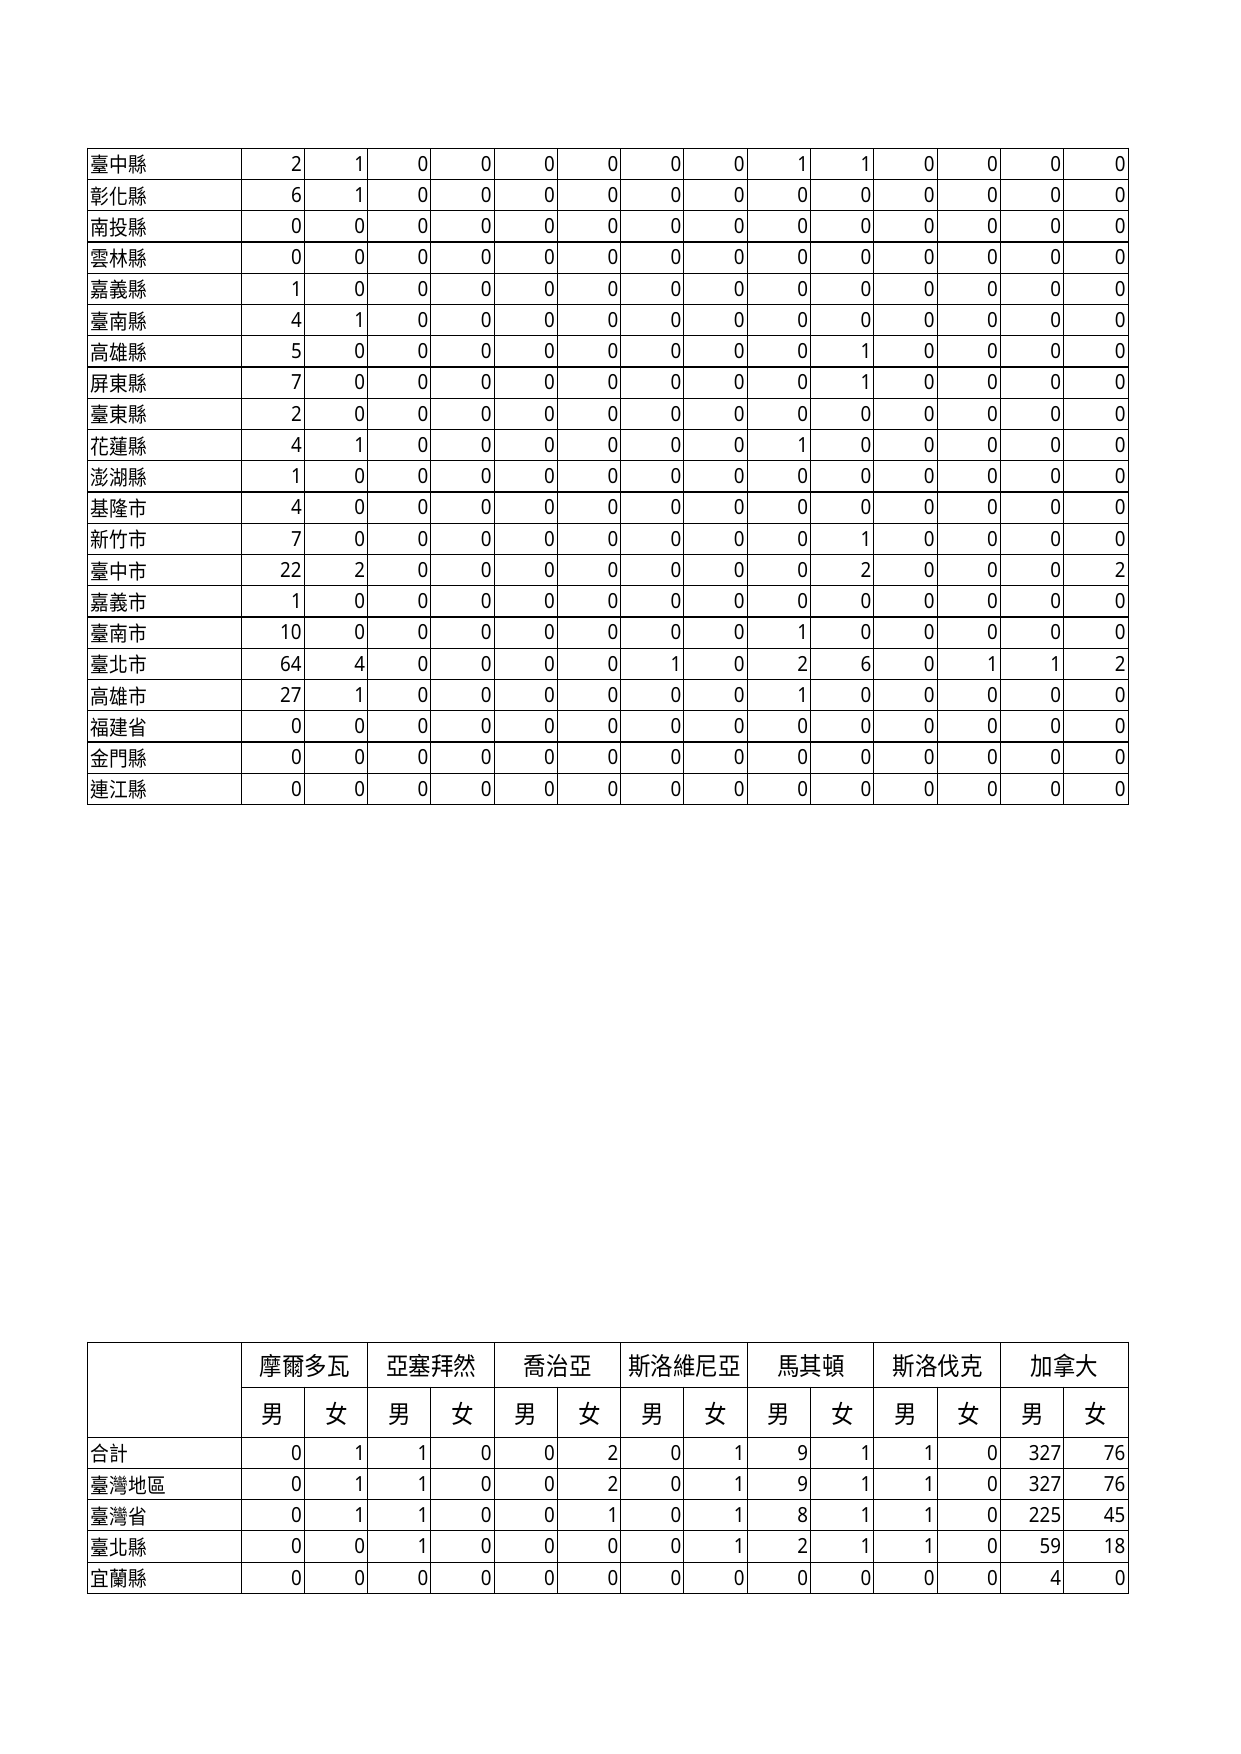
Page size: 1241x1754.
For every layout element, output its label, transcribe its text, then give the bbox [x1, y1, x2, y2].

table_cell 1 [305, 1500, 367, 1530]
table_cell 0 [495, 368, 557, 398]
table_cell 0 [621, 368, 683, 398]
table_cell 0 [305, 368, 367, 398]
table_cell 0 [621, 305, 683, 335]
table_cell 金門縣 [88, 743, 241, 773]
table_cell 0 [431, 336, 494, 366]
table_cell 0 [1064, 618, 1128, 648]
table_cell 0 [242, 1469, 304, 1499]
table_cell 327 [1001, 1438, 1063, 1468]
table_cell 0 [748, 305, 810, 335]
table_cell 0 [748, 243, 810, 273]
table_cell 0 [938, 493, 1000, 523]
table_cell 0 [621, 774, 683, 804]
table_cell 0 [938, 555, 1000, 585]
table_cell 0 [938, 211, 1000, 241]
table_cell 0 [1001, 274, 1063, 304]
table_cell 0 [431, 274, 494, 304]
table_cell 0 [874, 1563, 937, 1593]
table_cell 0 [305, 1531, 367, 1562]
table_cell 2 [748, 649, 810, 679]
table_cell 0 [874, 711, 937, 741]
table_cell 0 [495, 243, 557, 273]
table_cell 0 [1001, 243, 1063, 273]
table_cell 0 [1001, 368, 1063, 398]
table_cell 0 [495, 1531, 557, 1562]
table_cell 0 [558, 149, 620, 179]
table_cell 1 [558, 1500, 620, 1530]
table_cell 4 [305, 649, 367, 679]
table_cell 0 [938, 336, 1000, 366]
table_cell 0 [431, 211, 494, 241]
table_cell 2 [1064, 555, 1128, 585]
table_cell 0 [621, 618, 683, 648]
table_cell 0 [748, 774, 810, 804]
table_cell 0 [305, 399, 367, 429]
table_header 斯洛維尼亞 [621, 1343, 747, 1387]
table_cell 0 [431, 618, 494, 648]
table_cell 1 [874, 1469, 937, 1499]
table_cell 0 [811, 430, 873, 460]
table_cell 4 [1001, 1563, 1063, 1593]
table_cell 0 [1064, 493, 1128, 523]
table_cell 2 [558, 1469, 620, 1499]
table_cell 1 [305, 149, 367, 179]
table_cell 8 [748, 1500, 810, 1530]
table_cell 0 [684, 336, 747, 366]
table_cell 7 [242, 524, 304, 554]
table_cell 臺南市 [88, 618, 241, 648]
table_cell 0 [242, 1563, 304, 1593]
table_cell 0 [684, 305, 747, 335]
table_cell 0 [1064, 743, 1128, 773]
table_cell 合計 [88, 1438, 241, 1468]
table_cell 1 [811, 1469, 873, 1499]
table_cell 0 [684, 524, 747, 554]
table_header [88, 1343, 241, 1437]
table_cell 0 [684, 211, 747, 241]
table_cell 0 [811, 586, 873, 616]
table_cell 0 [1064, 430, 1128, 460]
table_cell 0 [874, 555, 937, 585]
table_cell 臺東縣 [88, 399, 241, 429]
table_cell 4 [242, 493, 304, 523]
table_cell 0 [748, 368, 810, 398]
table_cell 0 [874, 586, 937, 616]
table_cell 0 [621, 1500, 683, 1530]
table_cell 1 [368, 1469, 430, 1499]
table_cell 0 [621, 211, 683, 241]
table_cell 0 [1064, 711, 1128, 741]
table_cell 0 [684, 493, 747, 523]
table_cell 0 [495, 211, 557, 241]
table_cell 男 [368, 1388, 430, 1437]
table_cell 0 [431, 149, 494, 179]
table_cell 27 [242, 680, 304, 710]
table_header 摩爾多瓦 [242, 1343, 367, 1387]
table_cell 基隆市 [88, 493, 241, 523]
table_cell 0 [368, 711, 430, 741]
table_cell 4 [242, 430, 304, 460]
table_cell 0 [1064, 274, 1128, 304]
table_cell 1 [368, 1438, 430, 1468]
table_cell 0 [1064, 461, 1128, 491]
table_cell 0 [242, 1438, 304, 1468]
table_cell 0 [811, 743, 873, 773]
table_cell 0 [368, 274, 430, 304]
table_cell 臺南縣 [88, 305, 241, 335]
table_cell 0 [558, 274, 620, 304]
table_cell 18 [1064, 1531, 1128, 1562]
table_cell 男 [748, 1388, 810, 1437]
table_cell 女 [938, 1388, 1000, 1437]
table_cell 0 [1064, 680, 1128, 710]
table_cell 0 [431, 305, 494, 335]
table_cell 彰化縣 [88, 180, 241, 210]
table_cell 0 [305, 774, 367, 804]
table_cell 0 [874, 211, 937, 241]
table_cell 0 [874, 368, 937, 398]
table_cell 0 [305, 211, 367, 241]
table_cell 0 [811, 493, 873, 523]
table_cell 南投縣 [88, 211, 241, 241]
table_cell 0 [242, 211, 304, 241]
table_cell 0 [684, 618, 747, 648]
table_cell 0 [621, 711, 683, 741]
table_cell 0 [621, 399, 683, 429]
table_cell 1 [305, 305, 367, 335]
table_cell 0 [368, 586, 430, 616]
table_cell 0 [684, 149, 747, 179]
table_cell 0 [938, 1500, 1000, 1530]
table_cell 0 [1001, 524, 1063, 554]
table_cell 新竹市 [88, 524, 241, 554]
table_cell 1 [305, 680, 367, 710]
table_cell 0 [368, 524, 430, 554]
table_cell 0 [874, 336, 937, 366]
table_cell 0 [431, 680, 494, 710]
table_cell 0 [242, 743, 304, 773]
table_cell 0 [305, 243, 367, 273]
table_cell 0 [495, 524, 557, 554]
table_cell 0 [684, 711, 747, 741]
table_cell 0 [938, 586, 1000, 616]
table_cell 0 [1001, 493, 1063, 523]
table_cell 0 [621, 243, 683, 273]
table_cell 0 [1064, 774, 1128, 804]
table_cell 0 [431, 399, 494, 429]
table_cell 0 [938, 399, 1000, 429]
table_cell 男 [242, 1388, 304, 1437]
table_cell 0 [1001, 586, 1063, 616]
table_cell 0 [1064, 1563, 1128, 1593]
table_cell 0 [938, 461, 1000, 491]
table_cell 0 [684, 243, 747, 273]
table_cell 0 [874, 618, 937, 648]
table_cell 0 [495, 430, 557, 460]
table_cell 0 [1064, 399, 1128, 429]
table_cell 0 [748, 555, 810, 585]
table_cell 0 [495, 493, 557, 523]
table_cell 臺北縣 [88, 1531, 241, 1562]
table_cell 1 [811, 1531, 873, 1562]
table_cell 0 [558, 399, 620, 429]
table_cell 女 [811, 1388, 873, 1437]
table_cell 0 [242, 243, 304, 273]
table_cell 0 [558, 305, 620, 335]
table_cell 0 [811, 243, 873, 273]
table_cell 0 [495, 1563, 557, 1593]
table_cell 0 [938, 180, 1000, 210]
table_cell 0 [558, 618, 620, 648]
table_cell 1 [305, 1438, 367, 1468]
table_cell 0 [621, 586, 683, 616]
table_cell 0 [1001, 680, 1063, 710]
table_cell 0 [431, 180, 494, 210]
table_cell 0 [495, 399, 557, 429]
table_cell 0 [621, 336, 683, 366]
table_cell 0 [621, 555, 683, 585]
table_cell 0 [1064, 586, 1128, 616]
table_cell 0 [938, 1563, 1000, 1593]
table_cell 0 [874, 680, 937, 710]
table_cell 女 [431, 1388, 494, 1437]
table_cell 男 [495, 1388, 557, 1437]
table_cell 0 [1064, 368, 1128, 398]
table_cell 0 [811, 399, 873, 429]
table_cell 澎湖縣 [88, 461, 241, 491]
table_cell 0 [621, 274, 683, 304]
table_cell 0 [431, 243, 494, 273]
table_cell 0 [368, 305, 430, 335]
table_cell 1 [305, 430, 367, 460]
table_cell 0 [558, 1563, 620, 1593]
table_cell 0 [621, 180, 683, 210]
table_cell 2 [305, 555, 367, 585]
table_cell 0 [495, 774, 557, 804]
table_cell 0 [1064, 336, 1128, 366]
table_cell 64 [242, 649, 304, 679]
table_cell 1 [684, 1500, 747, 1530]
table_cell 0 [1001, 430, 1063, 460]
table_cell 0 [368, 149, 430, 179]
table_cell 1 [621, 649, 683, 679]
table_cell 0 [684, 774, 747, 804]
table_cell 0 [684, 461, 747, 491]
table_cell 0 [1064, 243, 1128, 273]
table_header 喬治亞 [495, 1343, 620, 1387]
table_cell 0 [495, 1438, 557, 1468]
table_cell 0 [368, 461, 430, 491]
table_cell 0 [1064, 180, 1128, 210]
table_cell 1 [1001, 649, 1063, 679]
table_cell 2 [558, 1438, 620, 1468]
table_cell 0 [684, 555, 747, 585]
table_cell 0 [811, 461, 873, 491]
table_cell 0 [874, 461, 937, 491]
table_cell 0 [684, 399, 747, 429]
table_cell 0 [874, 243, 937, 273]
table_cell 0 [242, 1531, 304, 1562]
table_cell 1 [748, 430, 810, 460]
table_cell 0 [495, 743, 557, 773]
table_cell 4 [242, 305, 304, 335]
table_cell 0 [305, 1563, 367, 1593]
table_header 亞塞拜然 [368, 1343, 494, 1387]
table_cell 0 [558, 524, 620, 554]
table_cell 0 [621, 493, 683, 523]
table_cell 0 [305, 493, 367, 523]
table_cell 1 [305, 1469, 367, 1499]
table_cell 0 [368, 243, 430, 273]
table_cell 0 [305, 524, 367, 554]
table_cell 臺灣省 [88, 1500, 241, 1530]
table_cell 臺中縣 [88, 149, 241, 179]
table_cell 1 [874, 1438, 937, 1468]
table_cell 女 [684, 1388, 747, 1437]
table_cell 0 [558, 180, 620, 210]
table_cell 0 [938, 1469, 1000, 1499]
table_cell 45 [1064, 1500, 1128, 1530]
table_cell 0 [305, 336, 367, 366]
table_cell 0 [748, 399, 810, 429]
table_cell 0 [558, 461, 620, 491]
table_cell 0 [938, 618, 1000, 648]
table_cell 0 [368, 493, 430, 523]
table_cell 0 [495, 305, 557, 335]
table_cell 0 [368, 774, 430, 804]
table_cell 0 [495, 555, 557, 585]
table_cell 1 [811, 524, 873, 554]
table_cell 雲林縣 [88, 243, 241, 273]
table_cell 0 [495, 1500, 557, 1530]
table_cell 0 [305, 461, 367, 491]
table_cell 0 [495, 336, 557, 366]
table_cell 0 [811, 618, 873, 648]
table_cell 1 [242, 274, 304, 304]
table_cell 0 [811, 274, 873, 304]
table_cell 福建省 [88, 711, 241, 741]
table_cell 1 [368, 1531, 430, 1562]
table_cell 0 [938, 774, 1000, 804]
table_cell 0 [558, 493, 620, 523]
table_cell 0 [684, 274, 747, 304]
table_cell 1 [748, 149, 810, 179]
table_cell 0 [558, 555, 620, 585]
table_cell 0 [748, 586, 810, 616]
table_cell 0 [558, 1531, 620, 1562]
table_cell 連江縣 [88, 774, 241, 804]
table_cell 9 [748, 1469, 810, 1499]
table_cell 男 [1001, 1388, 1063, 1437]
table_cell 0 [684, 680, 747, 710]
table_cell 女 [1064, 1388, 1128, 1437]
table_cell 0 [368, 555, 430, 585]
table_cell 0 [495, 149, 557, 179]
table_cell 0 [748, 743, 810, 773]
table_cell 0 [495, 586, 557, 616]
table_cell 0 [558, 368, 620, 398]
table_cell 0 [431, 1563, 494, 1593]
table_cell 0 [431, 368, 494, 398]
table_cell 0 [811, 680, 873, 710]
table_cell 0 [431, 743, 494, 773]
table_cell 嘉義縣 [88, 274, 241, 304]
table_cell 0 [558, 649, 620, 679]
table_cell 0 [368, 1563, 430, 1593]
table_cell 0 [621, 1531, 683, 1562]
table_cell 2 [811, 555, 873, 585]
table_cell 0 [874, 649, 937, 679]
table_cell 1 [874, 1531, 937, 1562]
table_cell 臺北市 [88, 649, 241, 679]
table_cell 0 [558, 680, 620, 710]
table_cell 0 [431, 1438, 494, 1468]
table_cell 0 [431, 1500, 494, 1530]
table_cell 1 [305, 180, 367, 210]
table_cell 0 [368, 211, 430, 241]
table_cell 1 [874, 1500, 937, 1530]
table_cell 0 [938, 149, 1000, 179]
table_cell 0 [431, 1531, 494, 1562]
table_cell 1 [811, 1500, 873, 1530]
table_cell 女 [558, 1388, 620, 1437]
table_cell 22 [242, 555, 304, 585]
table_cell 0 [1001, 711, 1063, 741]
table_cell 0 [621, 743, 683, 773]
table_cell 0 [621, 430, 683, 460]
table_cell 0 [368, 399, 430, 429]
table_cell 0 [305, 618, 367, 648]
table_cell 0 [938, 711, 1000, 741]
table_cell 0 [621, 524, 683, 554]
table_cell 0 [558, 743, 620, 773]
table_cell 2 [748, 1531, 810, 1562]
table_cell 0 [431, 711, 494, 741]
table_cell 0 [748, 524, 810, 554]
table_cell 0 [621, 1469, 683, 1499]
table_cell 0 [874, 430, 937, 460]
table_cell 0 [495, 680, 557, 710]
table_cell 0 [748, 211, 810, 241]
table_header 斯洛伐克 [874, 1343, 1000, 1387]
table_cell 0 [874, 180, 937, 210]
table_cell 男 [874, 1388, 937, 1437]
table_cell 0 [558, 586, 620, 616]
table_cell 0 [621, 461, 683, 491]
table_cell 0 [811, 711, 873, 741]
table_cell 0 [874, 305, 937, 335]
table_cell 0 [1064, 524, 1128, 554]
table_cell 0 [874, 493, 937, 523]
table_cell 0 [938, 430, 1000, 460]
table_cell 0 [938, 243, 1000, 273]
table_cell 0 [305, 586, 367, 616]
table_cell 0 [1001, 399, 1063, 429]
table_cell 0 [305, 743, 367, 773]
table_cell 2 [242, 399, 304, 429]
table_cell 0 [1064, 305, 1128, 335]
table_cell 0 [431, 1469, 494, 1499]
table_cell 0 [495, 180, 557, 210]
table_cell 花蓮縣 [88, 430, 241, 460]
table_cell 0 [1064, 211, 1128, 241]
table_cell 0 [558, 336, 620, 366]
table_cell 屏東縣 [88, 368, 241, 398]
table_cell 女 [305, 1388, 367, 1437]
table_cell 0 [938, 1438, 1000, 1468]
table_cell 0 [431, 430, 494, 460]
table_header 加拿大 [1001, 1343, 1128, 1387]
table_cell 0 [495, 274, 557, 304]
table_cell 0 [495, 711, 557, 741]
table_cell 0 [1064, 149, 1128, 179]
table_cell 0 [1001, 743, 1063, 773]
table_cell 0 [748, 336, 810, 366]
table_cell 0 [684, 743, 747, 773]
table_cell 0 [938, 368, 1000, 398]
table_cell 0 [431, 555, 494, 585]
table_cell 0 [431, 524, 494, 554]
table_cell 2 [242, 149, 304, 179]
table_cell 0 [874, 774, 937, 804]
table_cell 0 [874, 399, 937, 429]
table_cell 0 [368, 680, 430, 710]
table_cell 2 [1064, 649, 1128, 679]
table_cell 1 [242, 586, 304, 616]
table_cell 0 [684, 649, 747, 679]
table_cell 0 [621, 680, 683, 710]
table_cell 0 [1001, 618, 1063, 648]
table_cell 0 [1001, 336, 1063, 366]
table_cell 1 [368, 1500, 430, 1530]
table_cell 宜蘭縣 [88, 1563, 241, 1593]
table_cell 5 [242, 336, 304, 366]
table_cell 1 [748, 680, 810, 710]
table_cell 0 [368, 336, 430, 366]
table_cell 1 [811, 336, 873, 366]
table_cell 1 [684, 1469, 747, 1499]
table_cell 1 [242, 461, 304, 491]
table_cell 0 [811, 1563, 873, 1593]
table_cell 0 [368, 618, 430, 648]
table_cell 0 [495, 649, 557, 679]
table_cell 0 [431, 649, 494, 679]
table_cell 1 [748, 618, 810, 648]
table_cell 0 [368, 649, 430, 679]
table_cell 0 [621, 149, 683, 179]
table_cell 高雄縣 [88, 336, 241, 366]
table_cell 0 [748, 274, 810, 304]
table_cell 0 [811, 180, 873, 210]
table_cell 0 [874, 274, 937, 304]
table_cell 0 [1001, 555, 1063, 585]
table_cell 0 [242, 711, 304, 741]
table_cell 男 [621, 1388, 683, 1437]
table_cell 0 [558, 243, 620, 273]
table_cell 0 [621, 1563, 683, 1593]
table_cell 0 [811, 305, 873, 335]
table_cell 0 [621, 1438, 683, 1468]
table_cell 0 [1001, 305, 1063, 335]
table_cell 高雄市 [88, 680, 241, 710]
table_cell 0 [1001, 211, 1063, 241]
table_cell 0 [558, 211, 620, 241]
table_cell 0 [431, 493, 494, 523]
table_cell 0 [368, 430, 430, 460]
table_cell 1 [811, 1438, 873, 1468]
table_cell 0 [242, 1500, 304, 1530]
table_cell 0 [748, 461, 810, 491]
table_cell 0 [684, 1563, 747, 1593]
table_cell 1 [938, 649, 1000, 679]
table_cell 0 [938, 680, 1000, 710]
table_cell 1 [811, 149, 873, 179]
table_cell 0 [1001, 774, 1063, 804]
table_cell 0 [1001, 180, 1063, 210]
table_cell 0 [558, 711, 620, 741]
table_cell 0 [431, 586, 494, 616]
table_cell 0 [811, 211, 873, 241]
table_cell 76 [1064, 1469, 1128, 1499]
table_cell 0 [242, 774, 304, 804]
table_cell 0 [431, 774, 494, 804]
table_cell 0 [811, 774, 873, 804]
table_cell 0 [748, 1563, 810, 1593]
table_cell 0 [874, 743, 937, 773]
table_cell 嘉義市 [88, 586, 241, 616]
table_cell 0 [684, 180, 747, 210]
table_cell 0 [684, 368, 747, 398]
table_cell 1 [684, 1438, 747, 1468]
table_cell 0 [748, 180, 810, 210]
table_cell 0 [368, 180, 430, 210]
table_cell 0 [558, 430, 620, 460]
table_cell 0 [558, 774, 620, 804]
table_cell 0 [938, 1531, 1000, 1562]
table_cell 9 [748, 1438, 810, 1468]
table_cell 59 [1001, 1531, 1063, 1562]
table_cell 0 [748, 493, 810, 523]
table_cell 0 [1001, 149, 1063, 179]
table_cell 0 [684, 586, 747, 616]
table_cell 0 [938, 743, 1000, 773]
table_cell 0 [305, 711, 367, 741]
table_cell 0 [495, 618, 557, 648]
table_cell 0 [748, 711, 810, 741]
table_cell 0 [874, 524, 937, 554]
table_cell 225 [1001, 1500, 1063, 1530]
table_cell 0 [938, 524, 1000, 554]
table_cell 327 [1001, 1469, 1063, 1499]
table_cell 1 [811, 368, 873, 398]
table_cell 6 [242, 180, 304, 210]
table_header 馬其頓 [748, 1343, 873, 1387]
table_cell 0 [495, 1469, 557, 1499]
table_cell 0 [305, 274, 367, 304]
table_cell 0 [874, 149, 937, 179]
table_cell 1 [684, 1531, 747, 1562]
table_cell 臺灣地區 [88, 1469, 241, 1499]
table_cell 10 [242, 618, 304, 648]
table_cell 0 [431, 461, 494, 491]
table_cell 76 [1064, 1438, 1128, 1468]
table_cell 7 [242, 368, 304, 398]
table_cell 0 [368, 368, 430, 398]
table_cell 6 [811, 649, 873, 679]
table_cell 0 [495, 461, 557, 491]
table_cell 0 [938, 305, 1000, 335]
table_cell 0 [684, 430, 747, 460]
table_cell 0 [368, 743, 430, 773]
table_cell 0 [1001, 461, 1063, 491]
table_cell 臺中市 [88, 555, 241, 585]
table_cell 0 [938, 274, 1000, 304]
